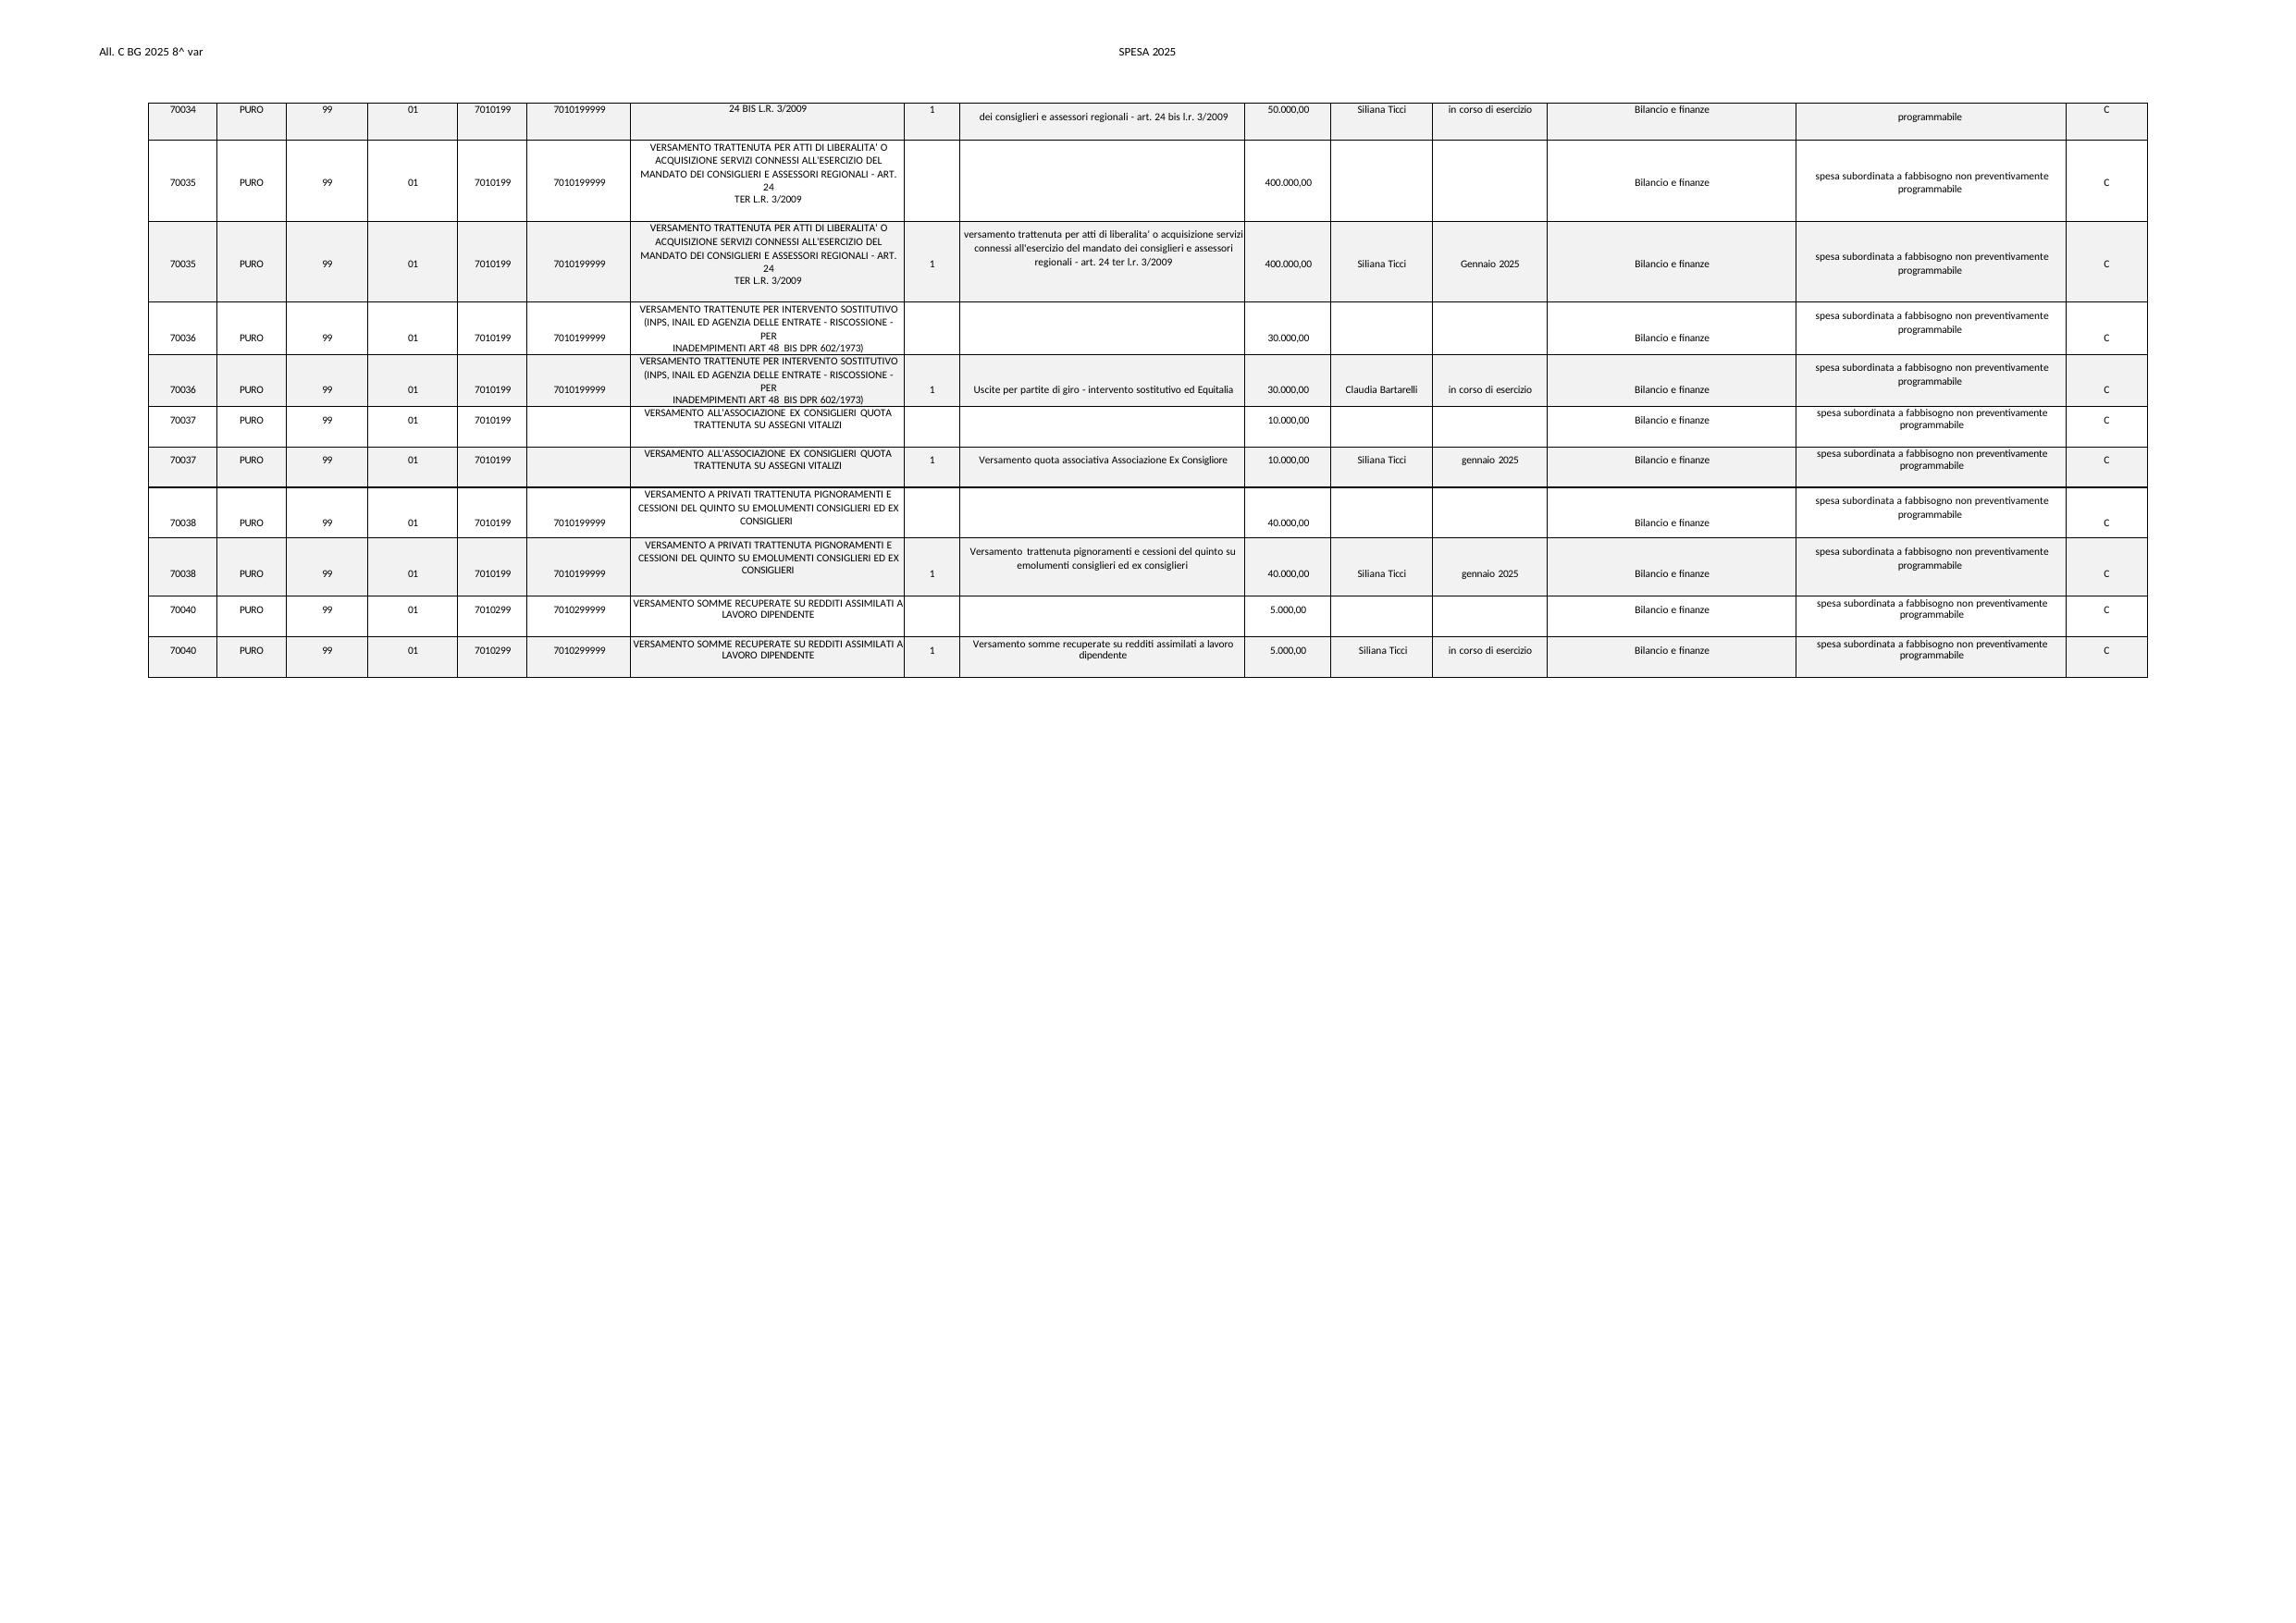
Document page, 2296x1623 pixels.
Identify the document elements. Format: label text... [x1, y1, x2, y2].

table_cell C [2067, 488, 2147, 537]
table_cell C [2067, 222, 2147, 301]
table_cell 70036 [149, 302, 216, 353]
table_cell PURO [217, 538, 286, 596]
table_cell [1331, 407, 1432, 446]
table_cell Bilancio e finanze [1548, 488, 1796, 537]
table_cell spesa subordinata a fabbisogno non preventivamente programmabile [1796, 538, 2066, 596]
table_cell 01 [368, 302, 457, 353]
table_cell PURO [217, 302, 286, 353]
table_cell [1433, 596, 1547, 636]
table_cell 7010199 [458, 302, 526, 353]
table_cell spesa subordinata a fabbisogno non preventivamente programmabile [1796, 448, 2066, 486]
table_cell 70035 [149, 141, 216, 220]
table_cell [1331, 302, 1432, 353]
table_cell 99 [287, 302, 367, 353]
table_cell 24 BIS L.R. 3/2009 [631, 104, 904, 140]
table_cell spesa subordinata a fabbisogno non preventivamente programmabile [1796, 355, 2066, 406]
table_cell [905, 596, 959, 636]
table_cell 01 [368, 222, 457, 301]
table_cell VERSAMENTO TRATTENUTA PER ATTI DI LIBERALITA' O ACQUISIZIONE SERVIZI CONNESSI ALL'ESERCIZIO DEL MANDATO DEI CONSIGLIERI E ASSESSORI REGIONALI - ART. 24 TER L.R. 3/2009 [631, 222, 904, 301]
table_cell 99 [287, 141, 367, 220]
table_cell Bilancio e finanze [1548, 637, 1796, 677]
table_cell PURO [217, 104, 286, 140]
table_cell 1 [905, 538, 959, 596]
table_cell 40.000,00 [1245, 538, 1330, 596]
table_cell VERSAMENTO ALL'ASSOCIAZIONE EX CONSIGLIERI QUOTA TRATTENUTA SU ASSEGNI VITALIZI [631, 448, 904, 486]
table_cell PURO [217, 488, 286, 537]
table_cell 99 [287, 538, 367, 596]
table_cell in corso di esercizio [1433, 104, 1547, 140]
table_cell in corso di esercizio [1433, 637, 1547, 677]
table_cell 70038 [149, 488, 216, 537]
table_cell 70040 [149, 637, 216, 677]
table_cell Siliana Ticci [1331, 637, 1432, 677]
table_cell spesa subordinata a fabbisogno non preventivamente programmabile [1796, 596, 2066, 636]
table_cell 7010199999 [527, 104, 630, 140]
table_cell 1 [905, 637, 959, 677]
table_cell [1331, 488, 1432, 537]
table_cell 7010199 [458, 448, 526, 486]
table_cell [905, 407, 959, 446]
table_cell [905, 141, 959, 220]
table_cell 1 [905, 104, 959, 140]
table_cell PURO [217, 596, 286, 636]
table_cell 99 [287, 104, 367, 140]
table_cell 30.000,00 [1245, 355, 1330, 406]
table_cell 7010199999 [527, 538, 630, 596]
table_cell VERSAMENTO A PRIVATI TRATTENUTA PIGNORAMENTI E CESSIONI DEL QUINTO SU EMOLUMENTI CONSIGLIERI ED EX CONSIGLIERI [631, 538, 904, 596]
table_cell VERSAMENTO SOMME RECUPERATE SU REDDITI ASSIMILATI A LAVORO DIPENDENTE [631, 596, 904, 636]
table_cell C [2067, 141, 2147, 220]
table_cell PURO [217, 407, 286, 446]
table_cell 5.000,00 [1245, 637, 1330, 677]
table_cell [1331, 141, 1432, 220]
table_cell [1433, 488, 1547, 537]
table_cell spesa subordinata a fabbisogno non preventivamente programmabile [1796, 302, 2066, 353]
table_cell PURO [217, 141, 286, 220]
table_cell 7010299 [458, 637, 526, 677]
table_cell 7010199999 [527, 302, 630, 353]
table_cell spesa subordinata a fabbisogno non preventivamente programmabile [1796, 222, 2066, 301]
table_cell 7010199 [458, 538, 526, 596]
table_cell 70035 [149, 222, 216, 301]
table_cell 400.000,00 [1245, 222, 1330, 301]
table_cell Claudia Bartarelli [1331, 355, 1432, 406]
table_cell [905, 302, 959, 353]
table_cell in corso di esercizio [1433, 355, 1547, 406]
table_cell 7010199 [458, 222, 526, 301]
table_cell 7010199 [458, 488, 526, 537]
table_cell [1433, 141, 1547, 220]
table_cell Bilancio e finanze [1548, 596, 1796, 636]
table_cell 70038 [149, 538, 216, 596]
table_cell gennaio 2025 [1433, 448, 1547, 486]
table_cell [960, 596, 1244, 636]
table_cell Siliana Ticci [1331, 222, 1432, 301]
table_cell [960, 488, 1244, 537]
table_cell C [2067, 596, 2147, 636]
table_cell 70037 [149, 407, 216, 446]
table_cell 99 [287, 222, 367, 301]
table_cell 40.000,00 [1245, 488, 1330, 537]
table_cell 7010299999 [527, 596, 630, 636]
table_cell 01 [368, 448, 457, 486]
table_cell 99 [287, 637, 367, 677]
table_cell 99 [287, 448, 367, 486]
table_cell [1433, 407, 1547, 446]
table_cell 7010199999 [527, 222, 630, 301]
table_cell spesa subordinata a fabbisogno non preventivamente programmabile [1796, 141, 2066, 220]
table_cell 01 [368, 141, 457, 220]
table_cell 7010299 [458, 596, 526, 636]
table_cell programmabile [1796, 104, 2066, 140]
table_cell VERSAMENTO TRATTENUTE PER INTERVENTO SOSTITUTIVO (INPS, INAIL ED AGENZIA DELLE ENTRATE - RISCOSSIONE - PER INADEMPIMENTI ART 48 BIS DPR 602/1973) [631, 302, 904, 353]
table_cell spesa subordinata a fabbisogno non preventivamente programmabile [1796, 407, 2066, 446]
table_cell VERSAMENTO SOMME RECUPERATE SU REDDITI ASSIMILATI A LAVORO DIPENDENTE [631, 637, 904, 677]
table_cell Siliana Ticci [1331, 448, 1432, 486]
table_cell 01 [368, 637, 457, 677]
table_cell 7010199999 [527, 355, 630, 406]
table_cell 01 [368, 355, 457, 406]
table_cell 7010199 [458, 407, 526, 446]
table_cell Bilancio e finanze [1548, 355, 1796, 406]
table_cell Gennaio 2025 [1433, 222, 1547, 301]
table_cell 7010199999 [527, 141, 630, 220]
table_cell 400.000,00 [1245, 141, 1330, 220]
table_cell 01 [368, 407, 457, 446]
table_cell VERSAMENTO TRATTENUTA PER ATTI DI LIBERALITA' O ACQUISIZIONE SERVIZI CONNESSI ALL'ESERCIZIO DEL MANDATO DEI CONSIGLIERI E ASSESSORI REGIONALI - ART. 24 TER L.R. 3/2009 [631, 141, 904, 220]
table_cell 10.000,00 [1245, 448, 1330, 486]
table_cell C [2067, 448, 2147, 486]
table_cell 70036 [149, 355, 216, 406]
table_cell 01 [368, 596, 457, 636]
table_cell Bilancio e finanze [1548, 538, 1796, 596]
table_cell C [2067, 637, 2147, 677]
table_cell [1433, 302, 1547, 353]
table_cell 1 [905, 355, 959, 406]
table_cell spesa subordinata a fabbisogno non preventivamente programmabile [1796, 488, 2066, 537]
table_cell [527, 448, 630, 486]
table_cell 1 [905, 222, 959, 301]
table_cell Bilancio e finanze [1548, 407, 1796, 446]
table_cell [905, 488, 959, 537]
table_cell 99 [287, 488, 367, 537]
table_cell Uscite per partite di giro - intervento sostitutivo ed Equitalia [960, 355, 1244, 406]
table_cell [527, 407, 630, 446]
table_cell 01 [368, 488, 457, 537]
table_cell VERSAMENTO TRATTENUTE PER INTERVENTO SOSTITUTIVO (INPS, INAIL ED AGENZIA DELLE ENTRATE - RISCOSSIONE - PER INADEMPIMENTI ART 48 BIS DPR 602/1973) [631, 355, 904, 406]
table_cell [960, 302, 1244, 353]
table_cell VERSAMENTO ALL'ASSOCIAZIONE EX CONSIGLIERI QUOTA TRATTENUTA SU ASSEGNI VITALIZI [631, 407, 904, 446]
table_cell C [2067, 302, 2147, 353]
table_cell 01 [368, 538, 457, 596]
table_cell spesa subordinata a fabbisogno non preventivamente programmabile [1796, 637, 2066, 677]
table_cell Bilancio e finanze [1548, 222, 1796, 301]
table_cell Bilancio e finanze [1548, 104, 1796, 140]
table_cell Versamento trattenuta pignoramenti e cessioni del quinto su emolumenti consiglieri ed ex consiglieri [960, 538, 1244, 596]
table_cell Versamento somme recuperate su redditi assimilati a lavoro dipendente [960, 637, 1244, 677]
table_cell PURO [217, 355, 286, 406]
table_cell dei consiglieri e assessori regionali - art. 24 bis l.r. 3/2009 [960, 104, 1244, 140]
table_cell 30.000,00 [1245, 302, 1330, 353]
table_cell C [2067, 104, 2147, 140]
table_cell Siliana Ticci [1331, 104, 1432, 140]
table_cell 7010199 [458, 355, 526, 406]
table_cell 7010299999 [527, 637, 630, 677]
table_cell 99 [287, 596, 367, 636]
table_cell 10.000,00 [1245, 407, 1330, 446]
table_cell PURO [217, 637, 286, 677]
table_cell Siliana Ticci [1331, 538, 1432, 596]
table_cell 7010199 [458, 141, 526, 220]
table_cell 70034 [149, 104, 216, 140]
table_cell Bilancio e finanze [1548, 448, 1796, 486]
table_cell C [2067, 407, 2147, 446]
table_cell VERSAMENTO A PRIVATI TRATTENUTA PIGNORAMENTI E CESSIONI DEL QUINTO SU EMOLUMENTI CONSIGLIERI ED EX CONSIGLIERI [631, 488, 904, 537]
table_cell Bilancio e finanze [1548, 141, 1796, 220]
table_cell 70037 [149, 448, 216, 486]
table_cell Bilancio e finanze [1548, 302, 1796, 353]
table_cell 50.000,00 [1245, 104, 1330, 140]
table_cell Versamento quota associativa Associazione Ex Consigliore [960, 448, 1244, 486]
table_cell versamento trattenuta per atti di liberalita' o acquisizione servizi connessi all'esercizio del mandato dei consiglieri e assessori regionali - art. 24 ter l.r. 3/2009 [960, 222, 1244, 301]
table_cell C [2067, 538, 2147, 596]
table_cell gennaio 2025 [1433, 538, 1547, 596]
table_cell 7010199 [458, 104, 526, 140]
table_cell 99 [287, 355, 367, 406]
table_cell 99 [287, 407, 367, 446]
table_cell 7010199999 [527, 488, 630, 537]
table_cell 01 [368, 104, 457, 140]
table_cell [960, 407, 1244, 446]
table_cell 1 [905, 448, 959, 486]
table_cell [1331, 596, 1432, 636]
table_cell [960, 141, 1244, 220]
table_cell C [2067, 355, 2147, 406]
table_cell PURO [217, 222, 286, 301]
table_cell 5.000,00 [1245, 596, 1330, 636]
table_cell PURO [217, 448, 286, 486]
table_cell 70040 [149, 596, 216, 636]
